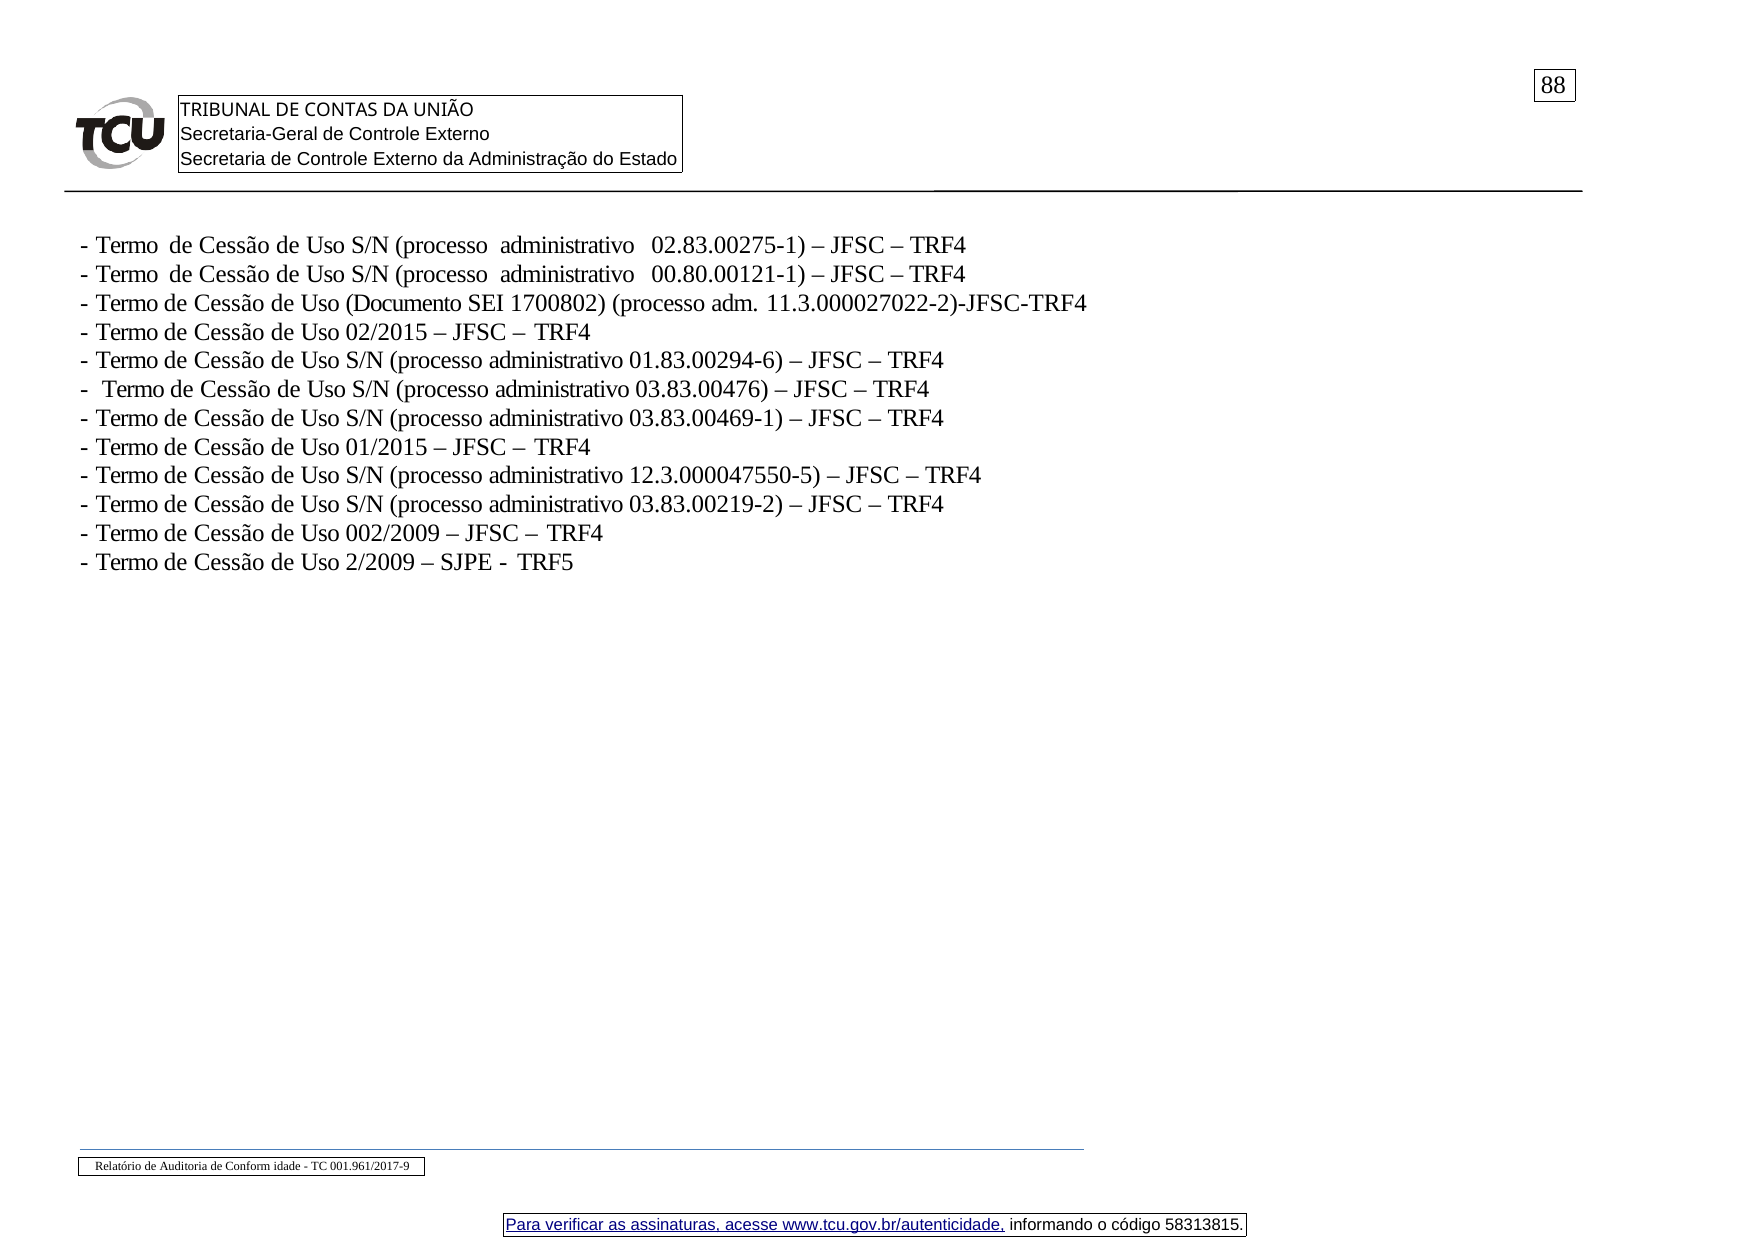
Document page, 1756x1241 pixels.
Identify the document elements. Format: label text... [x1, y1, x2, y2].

list Termo de Cessão de Uso S/N (processo administrativo 03.83.00219-2) – JFSC – TRF4 [80, 489, 1574, 518]
list Termo de Cessão de Uso 02/2015 – JFSC – TRF4 [80, 317, 1574, 346]
list Termo de Cessão de Uso S/N (processo administrativo 00.80.00121-1) – JFSC – TRF4 [80, 259, 1574, 288]
list Termo de Cessão de Uso S/N (processo administrativo 03.83.00469-1) – JFSC – TRF4 [80, 403, 1574, 432]
list Termo de Cessão de Uso S/N (processo administrativo 12.3.000047550-5) – JFSC – TRF4 [80, 461, 1574, 489]
list Termo de Cessão de Uso S/N (processo administrativo 01.83.00294-6) – JFSC – TRF4 [80, 346, 1574, 374]
list Termo de Cessão de Uso S/N (processo administrativo 02.83.00275-1) – JFSC – TRF4 [80, 231, 1574, 259]
picture [75, 97, 165, 169]
list Termo de Cessão de Uso (Documento SEI 1700802) (processo adm. 11.3.000027022-2)-JFSC-TRF4 [80, 289, 1574, 317]
list Termo de Cessão de Uso 2/2009 – SJPE - TRF5 [80, 547, 1574, 576]
list Termo de Cessão de Uso 002/2009 – JFSC – TRF4 [80, 519, 1574, 547]
list Termo de Cessão de Uso S/N (processo administrativo 03.83.00476) – JFSC – TRF4 [80, 375, 1574, 403]
list Termo de Cessão de Uso 01/2015 – JFSC – TRF4 [80, 433, 1574, 461]
